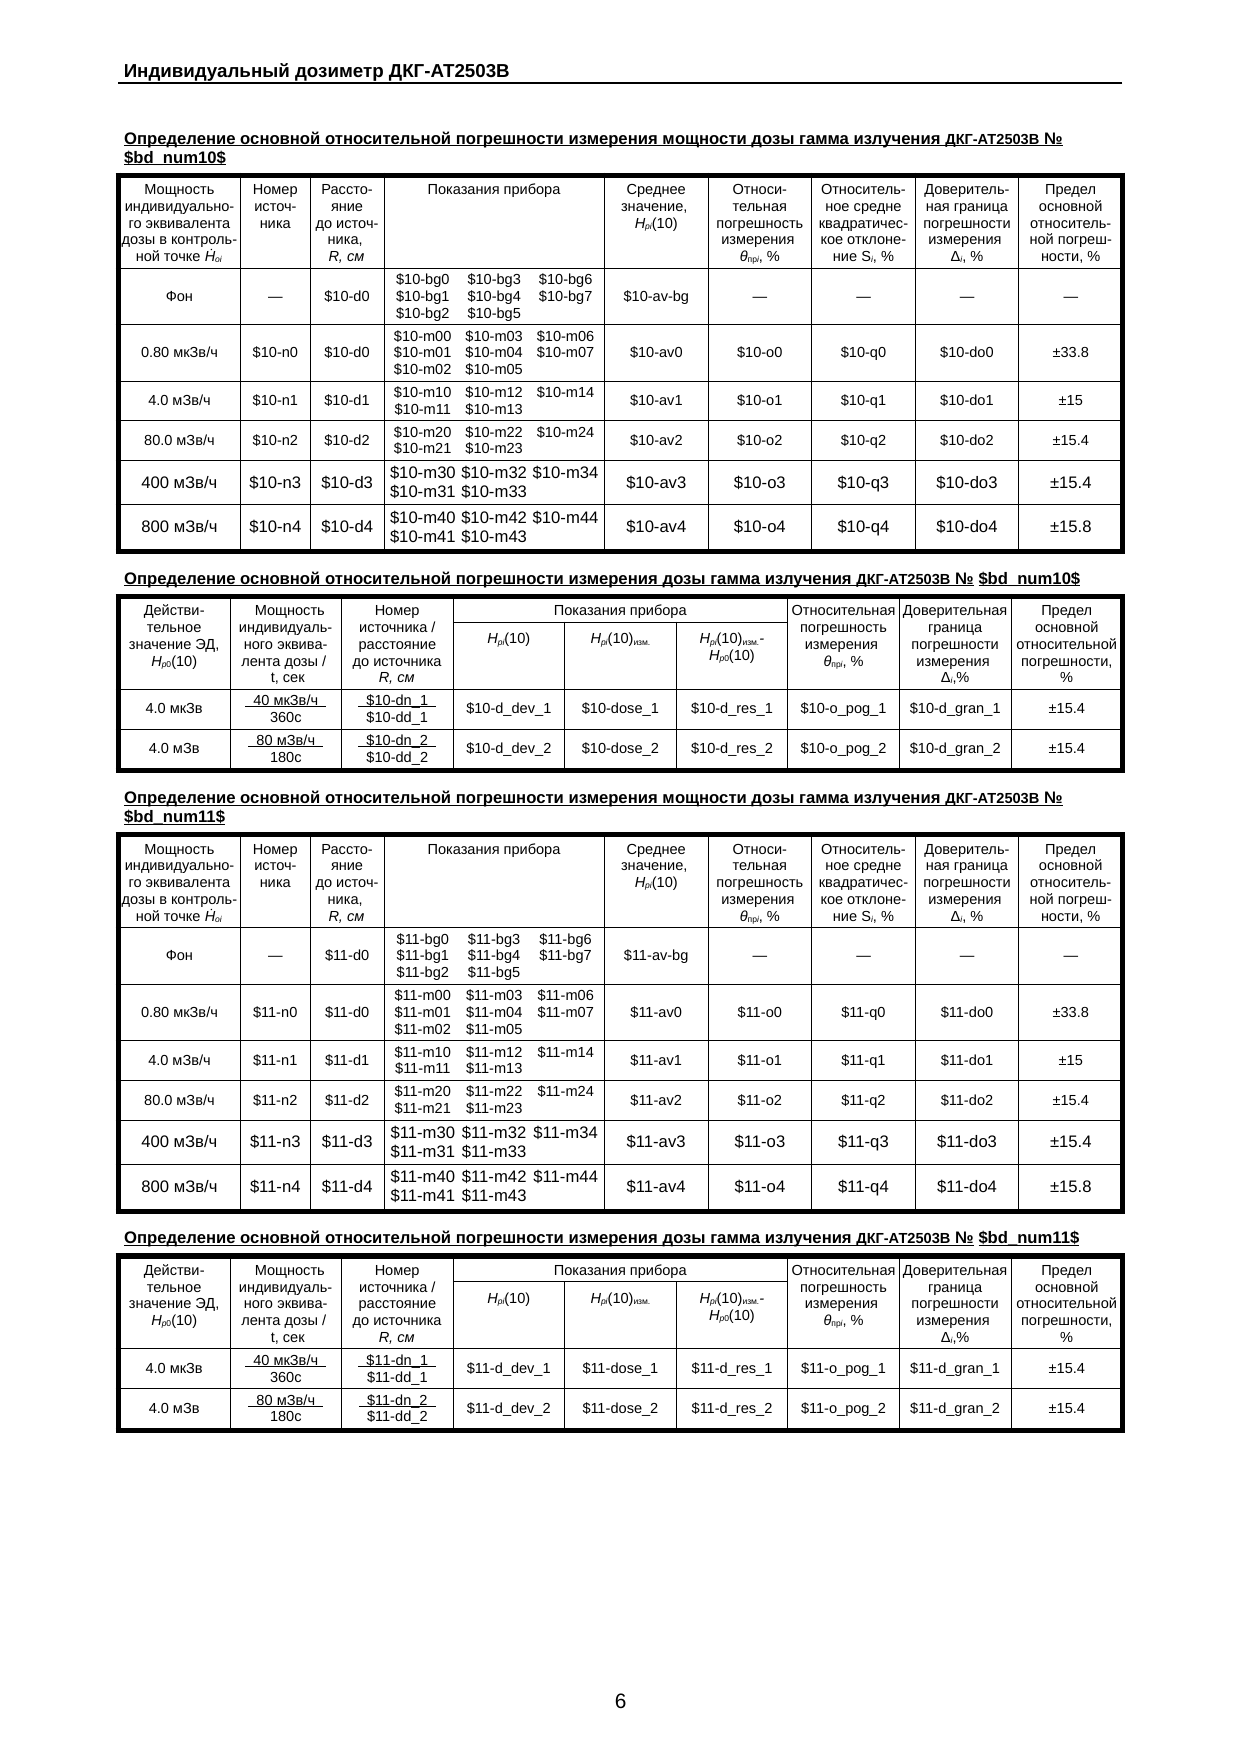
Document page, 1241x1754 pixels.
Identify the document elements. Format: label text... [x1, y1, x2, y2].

table_cell Номер источ-ника [241, 837, 310, 927]
table_cell $10-dose_1 [565, 690, 676, 728]
table_cell 80.0 мЗв/ч [121, 421, 240, 460]
table_cell ±33.8 [1019, 325, 1120, 381]
table_cell $10-av1 [605, 382, 708, 420]
table_cell Относительная погрешность измерения θпрi, % [788, 599, 899, 689]
table_cell $10-dn_1 $10-dd_1 [342, 690, 453, 728]
table_cell $11-d1 [311, 1041, 384, 1080]
table_cell $10-do3 [916, 461, 1018, 504]
table_cell ±15 [1019, 382, 1120, 420]
table_cell 400 мЗв/ч [121, 461, 240, 504]
table_cell $11-n0 [241, 985, 310, 1040]
table_cell Относи-тельная погрешность измерения θпрi, % [709, 178, 811, 268]
table_cell $11-dose_1 [565, 1349, 676, 1388]
table_cell ±15.4 [1019, 461, 1120, 504]
table_cell $11-do1 [916, 1041, 1018, 1080]
table_cell $11-av0 [605, 985, 708, 1040]
table_cell $11-o0 [709, 985, 811, 1040]
table_header Определение основной относительной погрешности измерения дозы гамма излучения ДКГ-АТ2503В № $bd_num11$ [118, 1214, 1122, 1253]
table_cell Показания прибора [454, 1259, 787, 1281]
table_cell $11-o_pog_1 [788, 1349, 899, 1388]
table_cell $11-n3 [241, 1121, 310, 1164]
table_cell ±15.8 [1019, 505, 1120, 549]
table_cell $11-dn_1 $11-dd_1 [342, 1349, 453, 1388]
table_cell — [241, 928, 310, 984]
table_cell $10-q4 [812, 505, 915, 549]
table_cell — [1019, 928, 1120, 984]
table_cell Hpi(10)изм. [565, 623, 676, 689]
table_cell Hpi(10) [454, 623, 564, 689]
table_header Определение основной относительной погрешности измерения мощности дозы гамма излучения ДКГ-АТ2503В № $bd_num11$ [118, 773, 1122, 832]
table_cell Номер источ-ника [241, 178, 310, 268]
table_cell — [1019, 269, 1120, 324]
table_cell ±15.4 [1019, 1081, 1120, 1119]
table_cell $10-av0 [605, 325, 708, 381]
table_cell 4.0 мкЗв [121, 1349, 230, 1388]
table_cell Предел основной относительной погрешности, % [1012, 599, 1120, 689]
table_cell Рассто-яние до источ-ника, R, см [311, 178, 384, 268]
table_cell ±15.8 [1019, 1165, 1120, 1208]
table_cell $10-n1 [241, 382, 310, 420]
table_cell ±15.4 [1012, 1349, 1120, 1388]
table_cell Номер источника / расстояние до источника R, см [342, 599, 453, 689]
table_cell $10-d2 [311, 421, 384, 460]
table_cell Предел основной относительной погрешности, % [1012, 1259, 1120, 1348]
table_cell $10-m20 $10-m21 $10-m22 $10-m23 $10-m24 [385, 421, 604, 460]
table_cell $10-do0 [916, 325, 1018, 381]
table_cell — [709, 928, 811, 984]
table_cell $11-av3 [605, 1121, 708, 1164]
table_cell Мощность индивидуаль-ного эквива-лента дозы / t, сек [231, 1259, 341, 1348]
table_cell $11-do3 [916, 1121, 1018, 1164]
table_cell — [812, 928, 915, 984]
table_cell $11-d_gran_2 [900, 1389, 1011, 1428]
table_cell 800 мЗв/ч [121, 1165, 240, 1208]
table_cell $10-o3 [709, 461, 811, 504]
table_header Определение основной относительной погрешности измерения мощности дозы гамма излучения ДКГ-АТ2503В № $bd_num10$ [118, 114, 1122, 172]
table_cell $10-do2 [916, 421, 1018, 460]
table_cell 0.80 мкЗв/ч [121, 325, 240, 381]
table_cell Относительная погрешность измерения θпрi, % [788, 1259, 899, 1348]
table_cell $10-d_gran_1 [900, 690, 1011, 728]
table_cell $10-dn_2 $10-dd_2 [342, 730, 453, 768]
table_cell 4.0 мЗв/ч [121, 1041, 240, 1080]
table_cell $10-m40 $10-m41 $10-m42 $10-m43 $10-m44 [385, 505, 604, 549]
table_cell Среднее значение, Hpi(10) [605, 178, 708, 268]
table_cell $10-d1 [311, 382, 384, 420]
table_header Определение основной относительной погрешности измерения дозы гамма излучения ДКГ-АТ2503В № $bd_num10$ [118, 554, 1122, 594]
table_cell $10-d_res_1 [677, 690, 787, 728]
table_cell Доверитель-ная граница погрешности измерения Δi, % [916, 837, 1018, 927]
table_cell $11-dose_2 [565, 1389, 676, 1428]
table_cell Hpi(10)изм.-Hp0(10) [677, 623, 787, 689]
table_cell $10-o4 [709, 505, 811, 549]
table_cell Номер источника / расстояние до источника R, см [342, 1259, 453, 1348]
table_cell $11-n2 [241, 1081, 310, 1119]
table_cell Hpi(10)изм. [565, 1282, 676, 1348]
table_cell $10-av2 [605, 421, 708, 460]
table_cell Действи-тельное значение ЭД, Hp0(10) [121, 1259, 230, 1348]
table_cell $11-o3 [709, 1121, 811, 1164]
table_cell $11-do2 [916, 1081, 1018, 1119]
table_cell 80 мЗв/ч 180c [231, 730, 341, 768]
table_cell $10-bg0 $10-bg1 $10-bg2 $10-bg3 $10-bg4 $10-bg5 $10-bg6 $10-bg7 [385, 269, 604, 324]
table_cell Мощность индивидуаль-ного эквива-лента дозы / t, сек [231, 599, 341, 689]
table_cell Рассто-яние до источ-ника, R, см [311, 837, 384, 927]
table_cell $11-o_pog_2 [788, 1389, 899, 1428]
table_cell $10-do4 [916, 505, 1018, 549]
table_cell ±15.4 [1012, 690, 1120, 728]
table_cell Показания прибора [454, 599, 787, 622]
table_cell $11-o4 [709, 1165, 811, 1208]
table_cell $11-d0 [311, 985, 384, 1040]
table_cell Hpi(10)изм.-Hp0(10) [677, 1282, 787, 1348]
table_cell 80.0 мЗв/ч [121, 1081, 240, 1119]
table_cell $11-q3 [812, 1121, 915, 1164]
table_cell — [709, 269, 811, 324]
table_cell $10-d0 [311, 269, 384, 324]
table_cell Относи-тельная погрешность измерения θпрi, % [709, 837, 811, 927]
table_cell 80 мЗв/ч 180c [231, 1389, 341, 1428]
table_cell $11-m30 $11-m31 $11-m32 $11-m33 $11-m34 [385, 1121, 604, 1164]
table_cell 40 мкЗв/ч 360c [231, 690, 341, 728]
table_cell $11-d_dev_1 [454, 1349, 564, 1388]
table_cell $11-d_res_2 [677, 1389, 787, 1428]
table_cell $11-m40 $11-m41 $11-m42 $11-m43 $11-m44 [385, 1165, 604, 1208]
table_cell $11-d_dev_2 [454, 1389, 564, 1428]
table_cell $11-m00 $11-m01 $11-m02 $11-m03 $11-m04 $11-m05 $11-m06 $11-m07 [385, 985, 604, 1040]
table_cell $10-o2 [709, 421, 811, 460]
table_cell $10-n2 [241, 421, 310, 460]
table_cell $11-q4 [812, 1165, 915, 1208]
table_cell $11-m10 $11-m11 $11-m12 $11-m13 $11-m14 [385, 1041, 604, 1080]
table_cell $11-o1 [709, 1041, 811, 1080]
table_cell Мощность индивидуально-го эквивалента дозы в контроль-ной точке Ḣoi [121, 837, 240, 927]
table_cell $10-av3 [605, 461, 708, 504]
table_cell Предел основной относитель-ной погреш-ности, % [1019, 178, 1120, 268]
table_cell $11-o2 [709, 1081, 811, 1119]
table_cell $11-q0 [812, 985, 915, 1040]
table_cell $10-d0 [311, 325, 384, 381]
table_cell — [916, 928, 1018, 984]
table_cell $11-m20 $11-m21 $11-m22 $11-m23 $11-m24 [385, 1081, 604, 1119]
table_cell $11-d0 [311, 928, 384, 984]
table_cell Hpi(10) [454, 1282, 564, 1348]
table_cell $10-d_gran_2 [900, 730, 1011, 768]
table_cell Доверительная граница погрешности измерения Δi,% [900, 1259, 1011, 1348]
table_cell $11-n1 [241, 1041, 310, 1080]
table_cell $10-m10 $10-m11 $10-m12 $10-m13 $10-m14 [385, 382, 604, 420]
table_cell ±15.4 [1012, 1389, 1120, 1428]
table_cell $11-d_gran_1 [900, 1349, 1011, 1388]
table_cell $11-n4 [241, 1165, 310, 1208]
table_cell $10-av-bg [605, 269, 708, 324]
table_cell Относитель-ное средне квадратичес-кое отклоне-ние Si, % [812, 837, 915, 927]
table_cell 400 мЗв/ч [121, 1121, 240, 1164]
table_cell $10-o_pog_2 [788, 730, 899, 768]
table_cell $10-n3 [241, 461, 310, 504]
table_cell $10-d4 [311, 505, 384, 549]
table_cell $10-n0 [241, 325, 310, 381]
table_cell ±15.4 [1012, 730, 1120, 768]
table_cell 4.0 мЗв [121, 730, 230, 768]
table_cell $11-q2 [812, 1081, 915, 1119]
table_cell $11-d3 [311, 1121, 384, 1164]
table_cell $10-q3 [812, 461, 915, 504]
table_cell 800 мЗв/ч [121, 505, 240, 549]
table_cell ±15 [1019, 1041, 1120, 1080]
table_cell $10-q0 [812, 325, 915, 381]
table_cell — [812, 269, 915, 324]
table_cell $11-d2 [311, 1081, 384, 1119]
table_cell $11-d4 [311, 1165, 384, 1208]
table_cell — [916, 269, 1018, 324]
table_cell $10-d_dev_1 [454, 690, 564, 728]
table_cell Доверитель-ная граница погрешности измерения Δi, % [916, 178, 1018, 268]
table_cell $10-av4 [605, 505, 708, 549]
table_cell $11-av1 [605, 1041, 708, 1080]
table_cell 4.0 мЗв [121, 1389, 230, 1428]
table_cell ±15.4 [1019, 421, 1120, 460]
table_cell Среднее значение, Hpi(10) [605, 837, 708, 927]
table_cell $10-dose_2 [565, 730, 676, 768]
table_cell $11-av2 [605, 1081, 708, 1119]
table_cell $10-m00 $10-m01 $10-m02 $10-m03 $10-m04 $10-m05 $10-m06 $10-m07 [385, 325, 604, 381]
table_cell Действи-тельное значение ЭД, Hp0(10) [121, 599, 230, 689]
table_cell $10-o_pog_1 [788, 690, 899, 728]
table_cell $10-m30 $10-m31 $10-m32 $10-m33 $10-m34 [385, 461, 604, 504]
table_cell $10-q1 [812, 382, 915, 420]
table_cell Показания прибора [385, 837, 604, 927]
table_cell $10-d3 [311, 461, 384, 504]
table_cell $11-av4 [605, 1165, 708, 1208]
table_cell $11-q1 [812, 1041, 915, 1080]
table_cell $10-n4 [241, 505, 310, 549]
table_cell ±15.4 [1019, 1121, 1120, 1164]
table_cell Фон [121, 928, 240, 984]
table_cell $10-o0 [709, 325, 811, 381]
table_cell ±33.8 [1019, 985, 1120, 1040]
table_cell $10-d_dev_2 [454, 730, 564, 768]
table_cell 0.80 мкЗв/ч [121, 985, 240, 1040]
table_cell Показания прибора [385, 178, 604, 268]
table_cell Мощность индивидуально-го эквивалента дозы в контроль-ной точке Ḣoi [121, 178, 240, 268]
table_cell 4.0 мЗв/ч [121, 382, 240, 420]
table_cell Относитель-ное средне квадратичес-кое отклоне-ние Si, % [812, 178, 915, 268]
table_cell 40 мкЗв/ч 360c [231, 1349, 341, 1388]
table_cell $11-bg0 $11-bg1 $11-bg2 $11-bg3 $11-bg4 $11-bg5 $11-bg6 $11-bg7 [385, 928, 604, 984]
table_cell $11-av-bg [605, 928, 708, 984]
table_cell $11-dn_2 $11-dd_2 [342, 1389, 453, 1428]
table_cell $11-d_res_1 [677, 1349, 787, 1388]
table_cell Доверительная граница погрешности измерения Δi,% [900, 599, 1011, 689]
table_cell $11-do0 [916, 985, 1018, 1040]
table_cell — [241, 269, 310, 324]
table_cell $11-do4 [916, 1165, 1018, 1208]
table_cell 4.0 мкЗв [121, 690, 230, 728]
table_cell Предел основной относитель-ной погреш-ности, % [1019, 837, 1120, 927]
table_cell $10-do1 [916, 382, 1018, 420]
table_cell $10-d_res_2 [677, 730, 787, 768]
table_cell $10-o1 [709, 382, 811, 420]
table_cell Фон [121, 269, 240, 324]
table_cell $10-q2 [812, 421, 915, 460]
